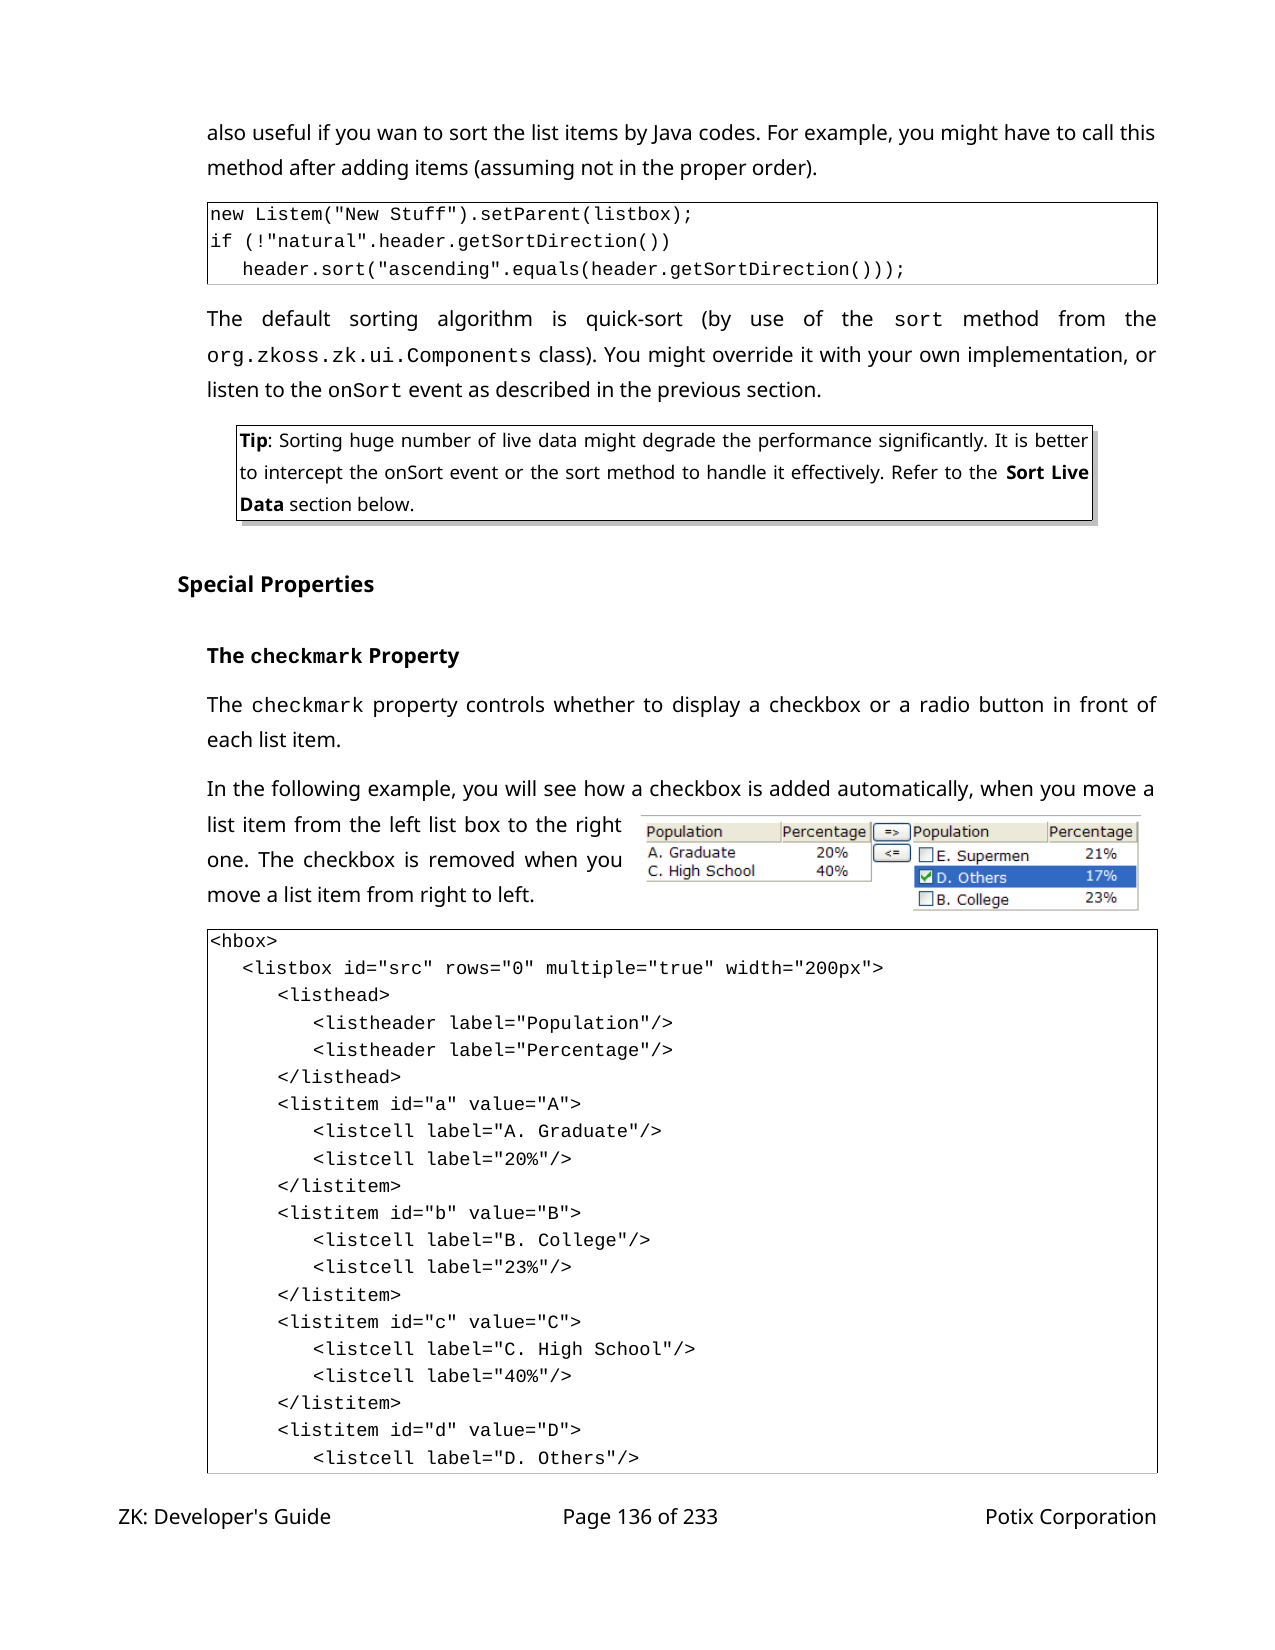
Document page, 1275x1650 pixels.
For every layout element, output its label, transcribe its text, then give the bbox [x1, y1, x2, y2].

text The default sorting algorithm is quick-sort (by use of the sort method from the org.zkoss.zk.ui.Components class). You might override it with your own implementation, or listen to the onSort event as described in the previous section. [207, 304, 1157, 404]
text <listitem id="a" value="A"> [208, 1092, 1157, 1116]
text In the following example, you will see how a checkbox is added automatically, when you move a list item from the left list box to the right one. The checkbox is removed when you move a list item from right to left. [207, 774, 1157, 908]
text <listitem id="d" value="D"> [208, 1418, 1157, 1443]
text header.sort("ascending".equals(header.getSortDirection())); [208, 257, 1157, 284]
text <listcell label="20%"/> [208, 1146, 1157, 1171]
text <listheader label="Percentage"/> [208, 1038, 1157, 1062]
text <listcell label="40%"/> [208, 1364, 1157, 1388]
text also useful if you wan to sort the list items by Java codes. For example, you might have to call this method after adding items (assuming not in the proper order). [207, 118, 1157, 182]
text </listitem> [208, 1174, 1157, 1198]
text </listitem> [208, 1282, 1157, 1307]
text <listitem id="b" value="B"> [208, 1201, 1157, 1225]
text <listcell label="A. Graduate"/> [208, 1119, 1157, 1143]
subtitle Special Properties [177, 568, 1157, 598]
text if (!"natural".header.getSortDirection()) [208, 229, 1157, 254]
text <listcell label="23%"/> [208, 1255, 1157, 1279]
text <listcell label="D. Others"/> [208, 1446, 1157, 1473]
text </listhead> [208, 1065, 1157, 1089]
subtitle The checkmark Property [207, 641, 1157, 669]
text <hbox> [208, 930, 1157, 953]
text <listheader label="Population"/> [208, 1011, 1157, 1035]
text </listitem> [208, 1391, 1157, 1415]
text <listhead> [208, 983, 1157, 1008]
text <listbox id="src" rows="0" multiple="true" width="200px"> [208, 956, 1157, 980]
text The checkmark property controls whether to display a checkbox or a radio button in front of each list item. [207, 690, 1157, 754]
picture [640, 815, 1142, 913]
text Tip: Sorting huge number of live data might degrade the performance significantly. It is better to intercept the onSort event or the sort method to handle it effectively. Refer to the Sort Live Data section below. [237, 426, 1092, 520]
text <listcell label="C. High School"/> [208, 1337, 1157, 1361]
text <listitem id="c" value="C"> [208, 1309, 1157, 1334]
text new Listem("New Stuff").setParent(listbox); [208, 203, 1157, 226]
text <listcell label="B. College"/> [208, 1228, 1157, 1252]
